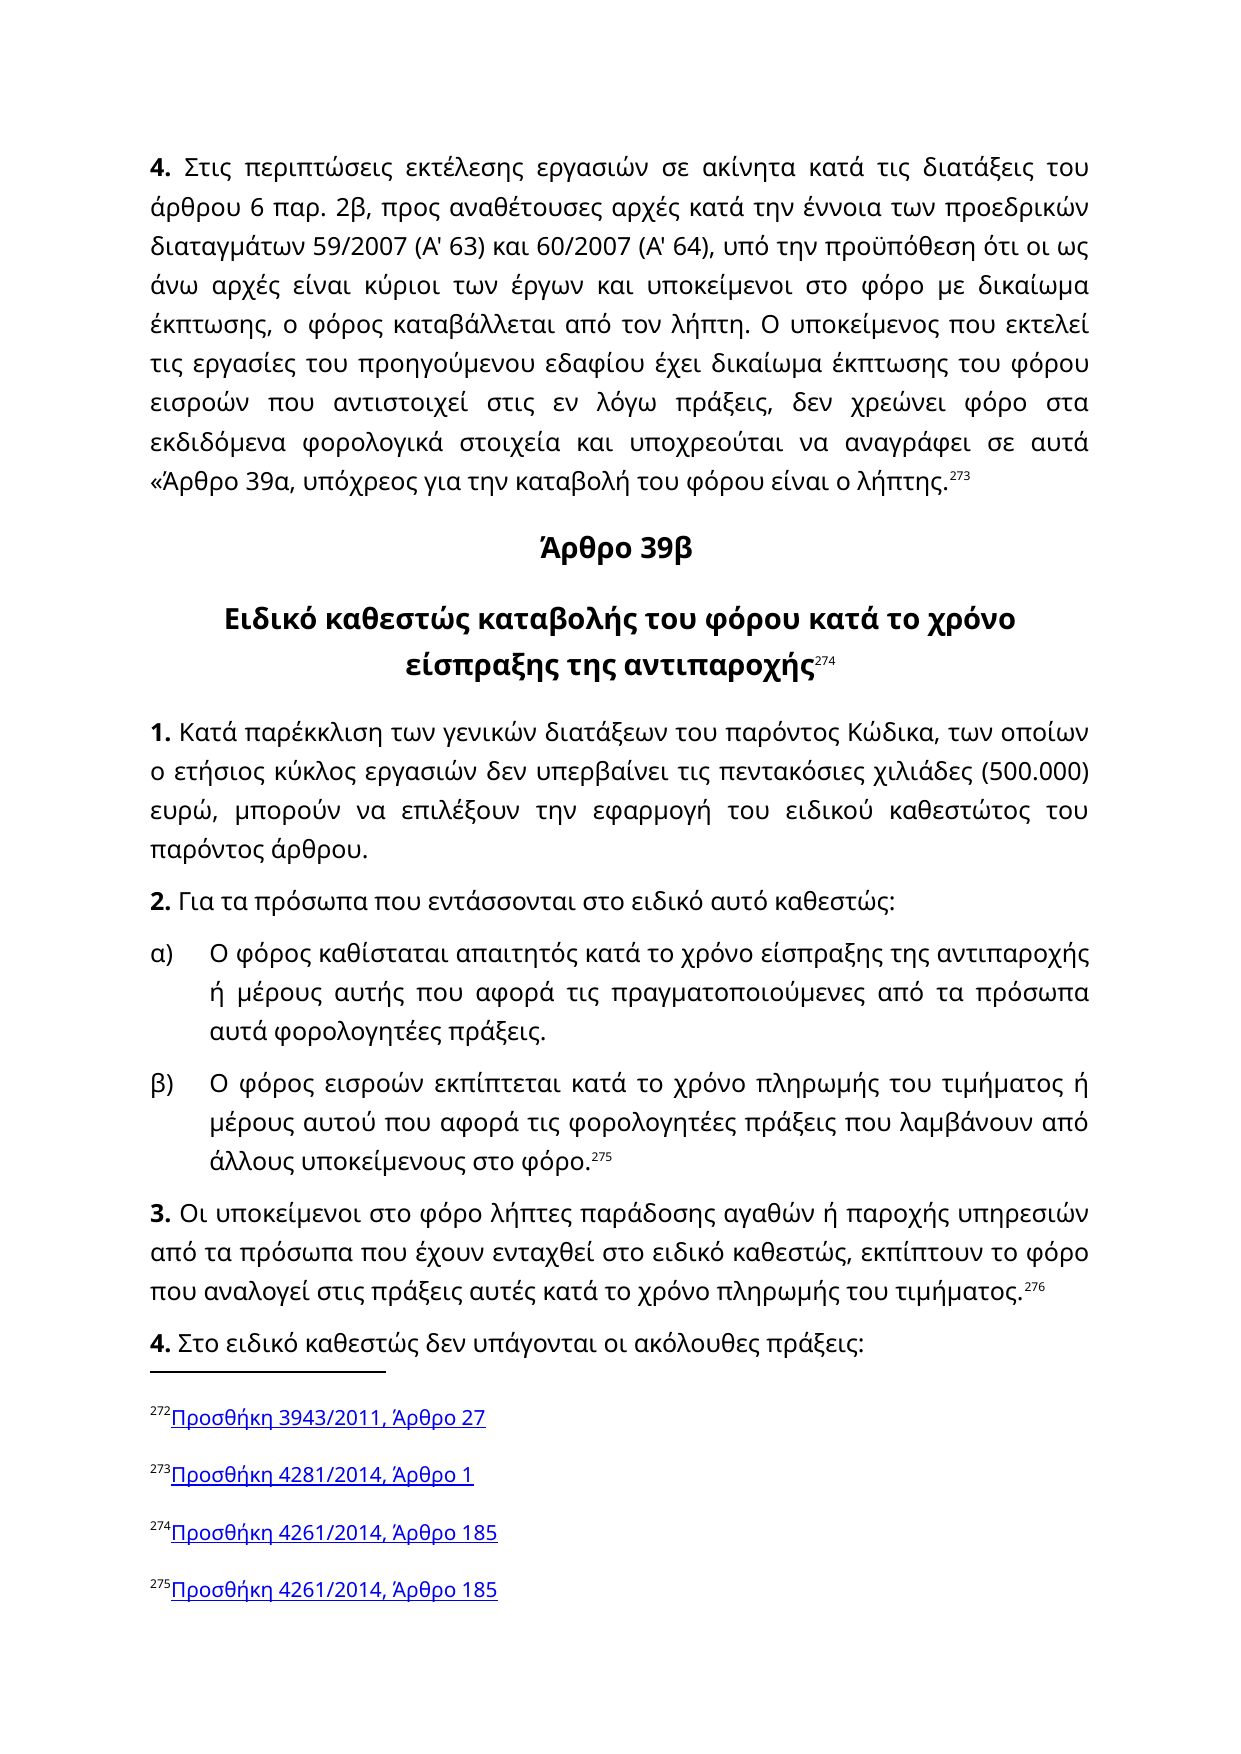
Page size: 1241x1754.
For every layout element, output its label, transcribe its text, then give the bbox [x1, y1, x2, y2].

text Προσθήκη 4281/2014, Άρθρο 1 [150, 1460, 1090, 1489]
text Προσθήκη 4261/2014, Άρθρο 185 [150, 1576, 1090, 1604]
text 1. Κατά παρέκκλιση των γενικών διατάξεων του παρόντος Κώδικα, των οποίων ο ετήσιος κύκλος εργασιών δεν υπερβαίνει τις πεντακόσιες χιλιάδες (500.000) ευρώ, μπορούν να επιλέξουν την εφαρμογή του ειδικού καθεστώτος του παρόντος άρθρου. [150, 714, 1090, 866]
text 3. Οι υποκείμενοι στο φόρο λήπτες παράδοσης αγαθών ή παροχής υπηρεσιών από τα πρόσωπα που έχουν ενταχθεί στο ειδικό καθεστώς, εκπίπτουν το φόρο που αναλογεί στις πράξεις αυτές κατά το χρόνο πληρωμής του τιμήματος. [150, 1195, 1090, 1308]
text Προσθήκη 4261/2014, Άρθρο 185 [150, 1518, 1090, 1546]
subtitle Ειδικό καθεστώς καταβολής του φόρου κατά το χρόνο είσπραξης της αντιπαροχής [150, 598, 1090, 683]
text Προσθήκη 3943/2011, Άρθρο 27 [150, 1403, 1090, 1431]
subtitle Άρθρο 39β [150, 527, 1090, 567]
list α) Ο φόρος καθίσταται απαιτητός κατά το χρόνο είσπραξης της αντιπαροχής ή μέρους αυτής που αφορά τις πραγματοποιούμενες από τα πρόσωπα αυτά φορολογητέες πράξεις. [150, 935, 1090, 1048]
text 4. Στο ειδικό καθεστώς δεν υπάγονται οι ακόλουθες πράξεις: [150, 1325, 1090, 1359]
list β) Ο φόρος εισροών εκπίπτεται κατά το χρόνο πληρωμής του τιμήματος ή μέρους αυτού που αφορά τις φορολογητέες πράξεις που λαμβάνουν από άλλους υποκείμενους στο φόρο. [150, 1065, 1090, 1178]
text 4. Στις περιπτώσεις εκτέλεσης εργασιών σε ακίνητα κατά τις διατάξεις του άρθρου 6 παρ. 2β, προς αναθέτουσες αρχές κατά την έννοια των προεδρικών διαταγμάτων 59/2007 (Α' 63) και 60/2007 (Α' 64), υπό την προϋπόθεση ότι οι ως άνω αρχές είναι κύριοι των έργων και υποκείμενοι στο φόρο με δικαίωμα έκπτωσης, ο φόρος καταβάλλεται από τον λήπτη. Ο υποκείμενος που εκτελεί τις εργασίες του προηγούμενου εδαφίου έχει δικαίωμα έκπτωσης του φόρου εισροών που αντιστοιχεί στις εν λόγω πράξεις, δεν χρεώνει φόρο στα εκδιδόμενα φορολογικά στοιχεία και υποχρεούται να αναγράφει σε αυτά «Άρθρο 39α, υπόχρεος για την καταβολή του φόρου είναι ο λήπτης. [150, 150, 1090, 497]
text 2. Για τα πρόσωπα που εντάσσονται στο ειδικό αυτό καθεστώς: [150, 883, 1090, 918]
